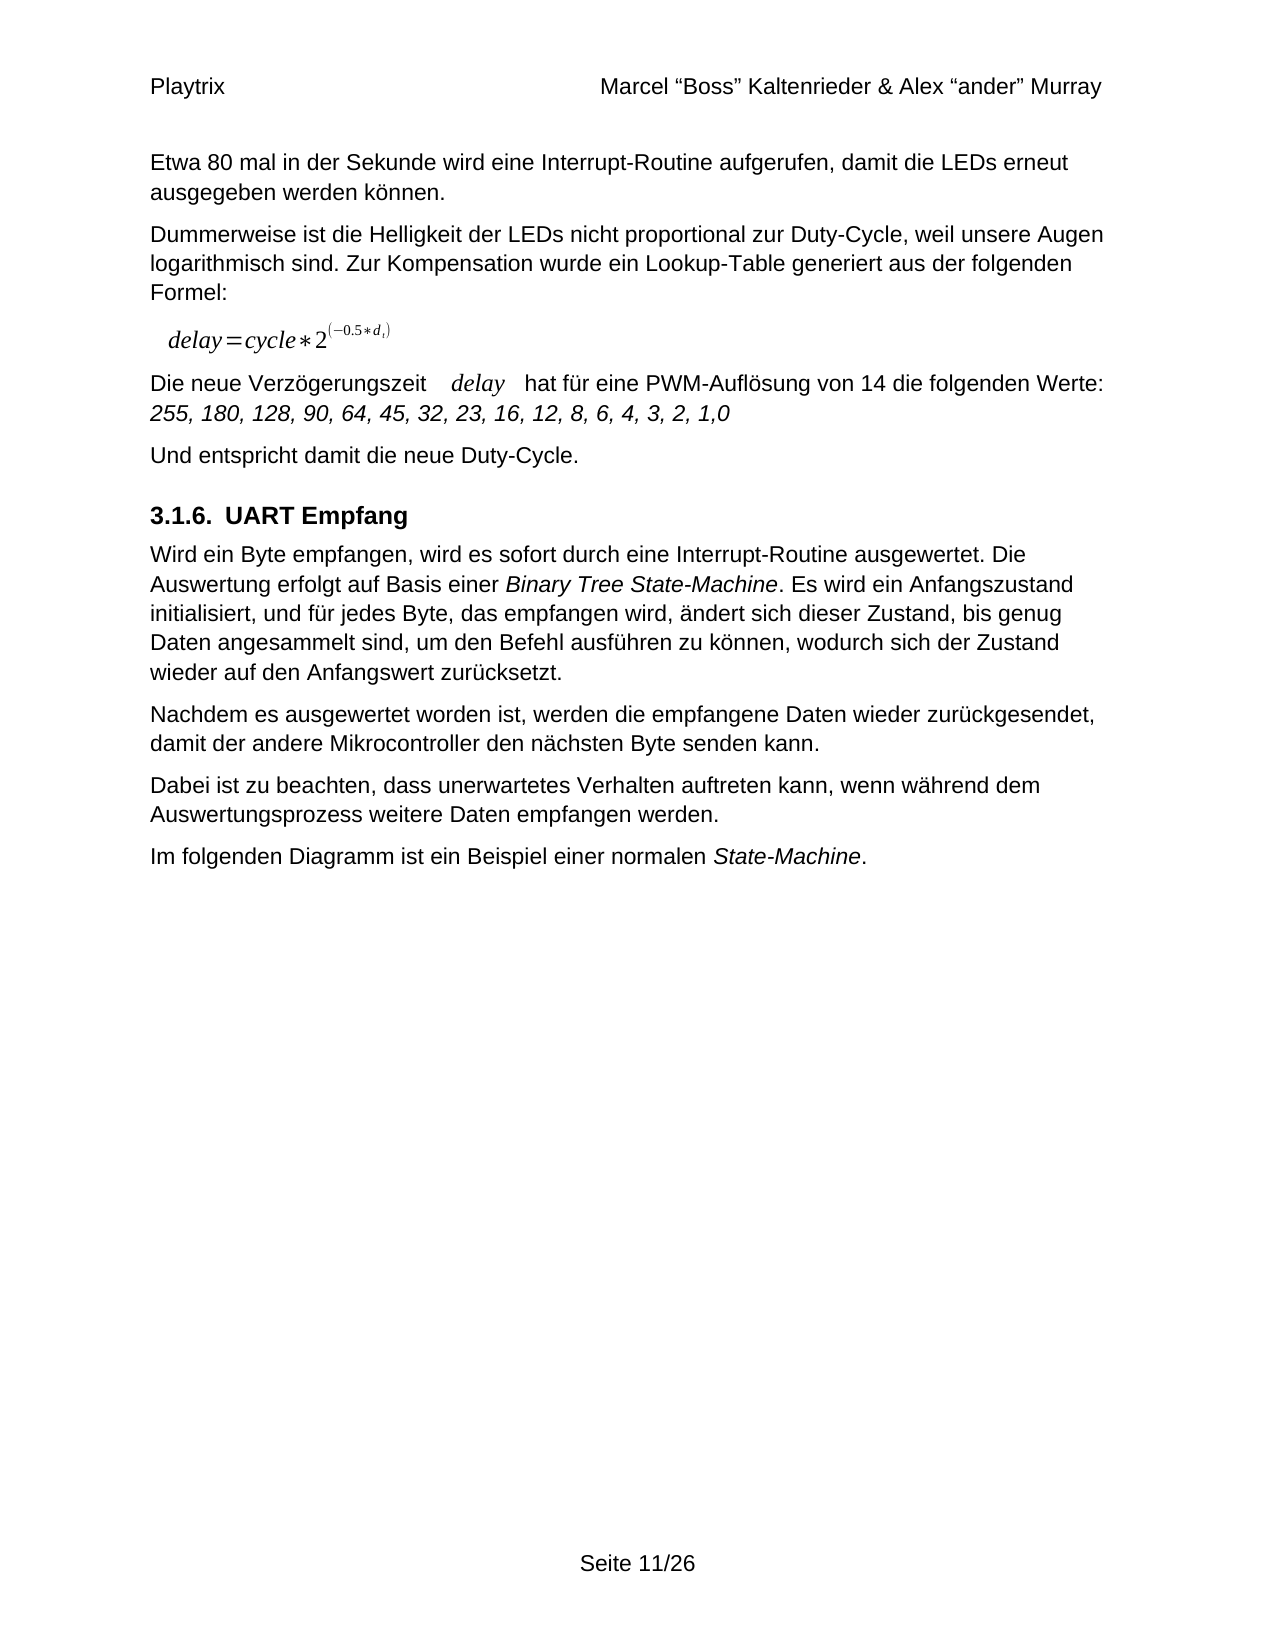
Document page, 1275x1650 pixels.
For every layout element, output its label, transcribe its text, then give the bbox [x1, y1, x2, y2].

subtitle UART Empfang [150, 501, 1125, 529]
text Im folgenden Diagramm ist ein Beispiel einer normalen State-Machine. [150, 844, 1125, 869]
text Die neue Verzögerungszeit hat für eine PWM-Auflösung von 14 die folgenden Werte: 255, 180, 128, 90, 64, 45, 32, 23, 16, 12, 8, 6, 4, 3, 2, 1,0 [150, 370, 1125, 427]
text Etwa 80 mal in der Sekunde wird eine Interrupt-Routine aufgerufen, damit die LEDs erneut ausgegeben werden können. [150, 150, 1125, 205]
text Dummerweise ist die Helligkeit der LEDs nicht proportional zur Duty-Cycle, weil unsere Augen logarithmisch sind. Zur Kompensation wurde ein Lookup-Table generiert aus der folgenden Formel: [150, 221, 1125, 306]
text Dabei ist zu beachten, dass unerwartetes Verhalten auftreten kann, wenn während dem Auswertungsprozess weitere Daten empfangen werden. [150, 772, 1125, 827]
text Nachdem es ausgewertet worden ist, werden die empfangene Daten wieder zurückgesendet, damit der andere Mikrocontroller den nächsten Byte senden kann. [150, 701, 1125, 756]
text Wird ein Byte empfangen, wird es sofort durch eine Interrupt-Routine ausgewertet. Die Auswertung erfolgt auf Basis einer Binary Tree State-Machine. Es wird ein Anfangszustand initialisiert, und für jedes Byte, das empfangen wird, ändert sich dieser Zustand, bis genug Daten angesammelt sind, um den Befehl ausführen zu können, wodurch sich der Zustand wieder auf den Anfangswert zurücksetzt. [150, 542, 1125, 685]
text Und entspricht damit die neue Duty-Cycle. [150, 443, 1125, 468]
